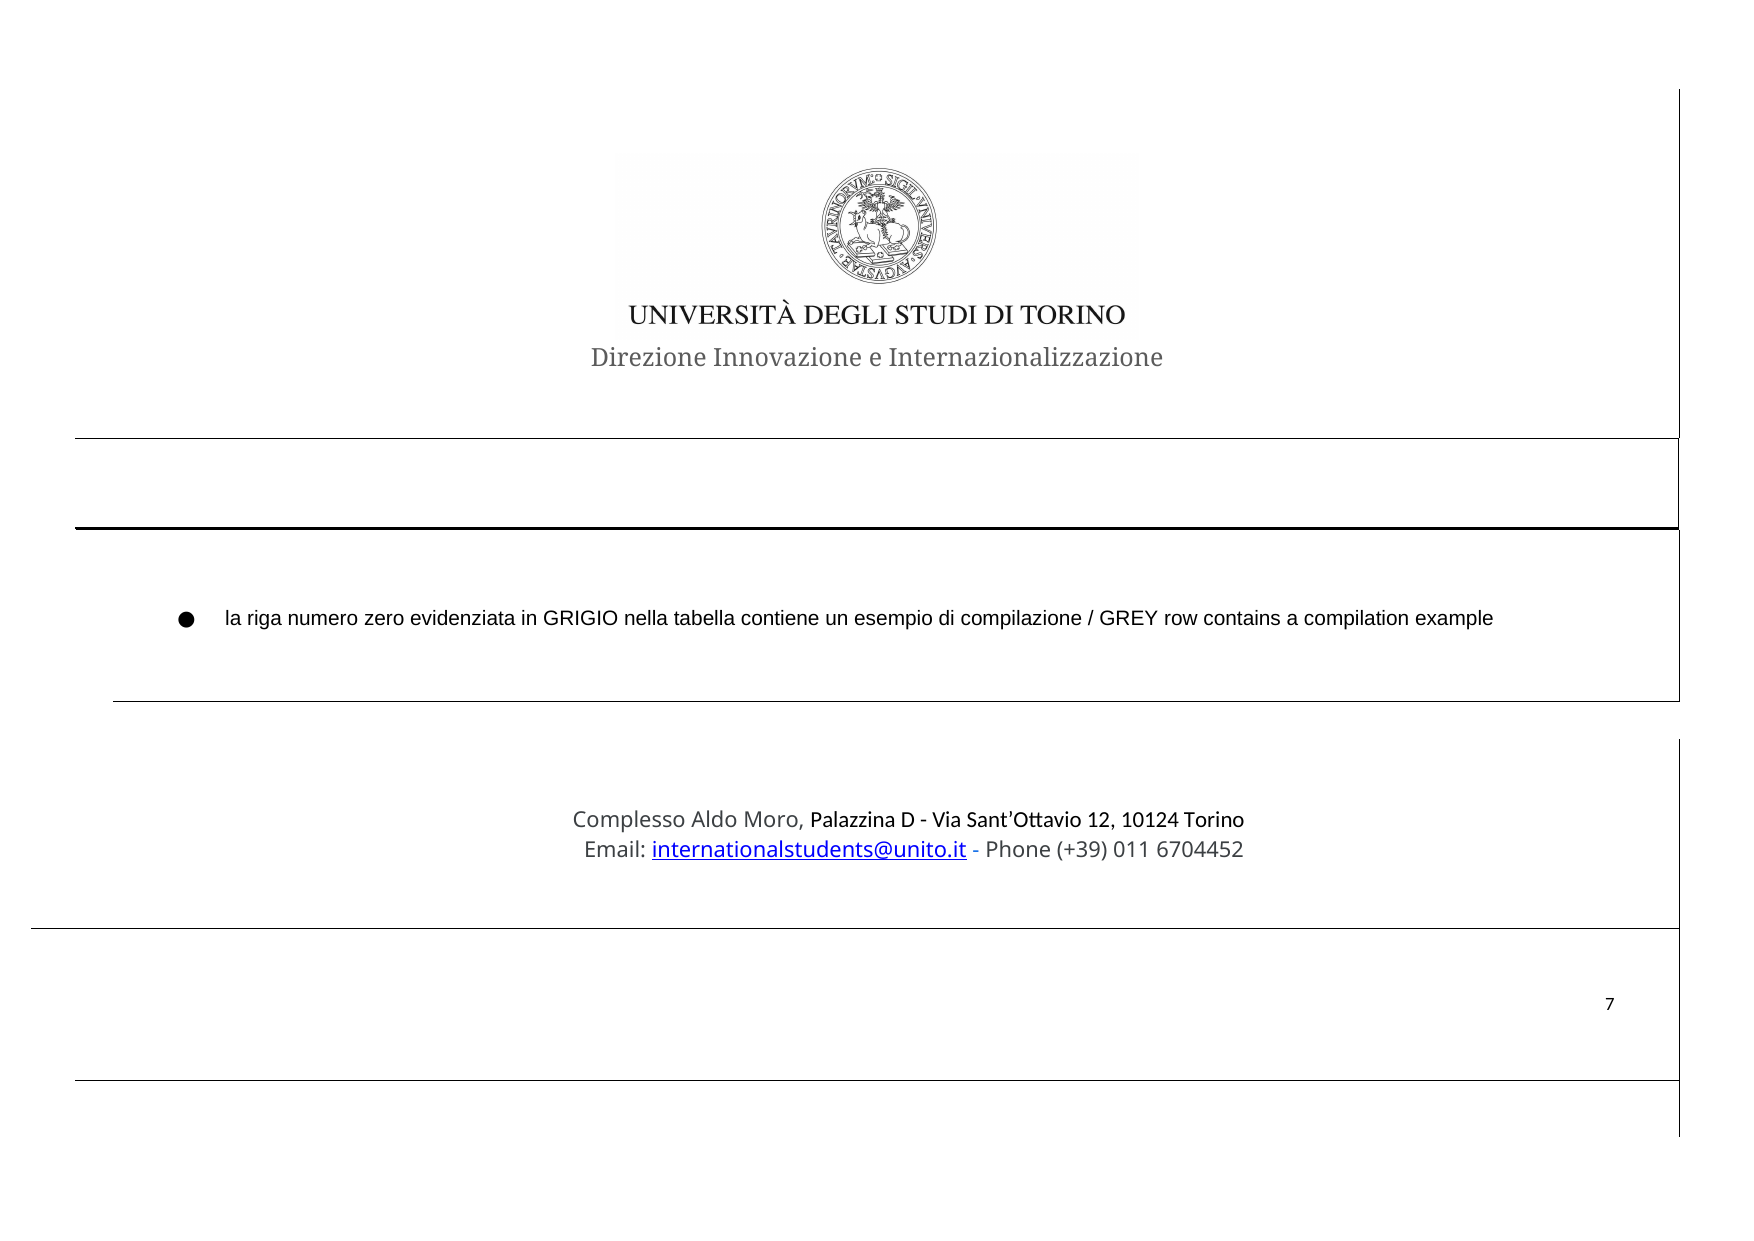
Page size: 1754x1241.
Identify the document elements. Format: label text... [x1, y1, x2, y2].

list la riga numero zero evidenziata in GRIGIO nella tabella contiene un esempio di compilazione / GREY row contains a compilation example [112, 530, 1679, 702]
